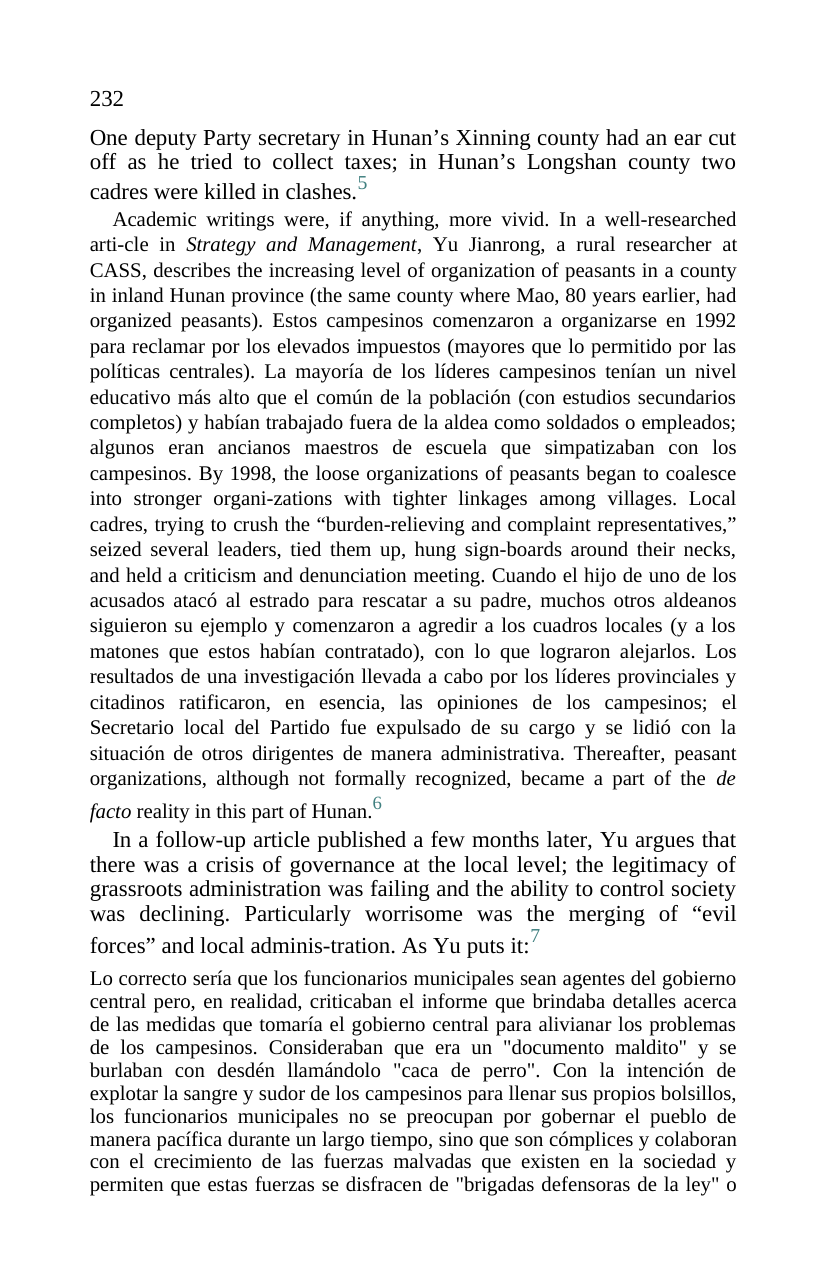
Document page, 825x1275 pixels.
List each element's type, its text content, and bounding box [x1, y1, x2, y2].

text In a follow-up article published a few months later, Yu argues that there was a crisis of governance at the local level; the legitimacy of grassroots administration was failing and the ability to control society was declining. Particularly worrisome was the merging of “evil forces” and local adminis-tration. As Yu puts it:7 [89, 827, 737, 960]
text 232 [89, 84, 737, 111]
text Lo correcto sería que los funcionarios municipales sean agentes del gobierno central pero, en realidad, criticaban el informe que brindaba detalles acerca de las medidas que tomaría el gobierno central para alivianar los problemas de los campesinos. Consideraban que era un "documento maldito" y se burlaban con desdén llamándolo "caca de perro". Con la intención de explotar la sangre y sudor de los campesinos para llenar sus propios bolsillos, los funcionarios municipales no se preocupan por gobernar el pueblo de manera pacífica durante un largo tiempo, sino que son cómplices y colaboran con el crecimiento de las fuerzas malvadas que existen en la sociedad y permiten que estas fuerzas se disfracen de "brigadas defensoras de la ley" o [89, 967, 737, 1196]
text Academic writings were, if anything, more vivid. In a well-researched arti-cle in Strategy and Management, Yu Jianrong, a rural researcher at CASS, describes the increasing level of organization of peasants in a county in inland Hunan province (the same county where Mao, 80 years earlier, had organized peasants). Estos campesinos comenzaron a organizarse en 1992 para reclamar por los elevados impuestos (mayores que lo permitido por las políticas centrales). La mayoría de los líderes campesinos tenían un nivel educativo más alto que el común de la población (con estudios secundarios completos) y habían trabajado fuera de la aldea como soldados o empleados; algunos eran ancianos maestros de escuela que simpatizaban con los campesinos. By 1998, the loose organizations of peasants began to coalesce into stronger organi-zations with tighter linkages among villages. Local cadres, trying to crush the “burden-relieving and complaint representatives,” seized several leaders, tied them up, hung sign-boards around their necks, and held a criticism and denunciation meeting. Cuando el hijo de uno de los acusados atacó al estrado para rescatar a su padre, muchos otros aldeanos siguieron su ejemplo y comenzaron a agredir a los cuadros locales (y a los matones que estos habían contratado), con lo que lograron alejarlos. Los resultados de una investigación llevada a cabo por los líderes provinciales y citadinos ratificaron, en esencia, las opiniones de los campesinos; el Secretario local del Partido fue expulsado de su cargo y se lidió con la situación de otros dirigentes de manera administrativa. Thereafter, peasant organizations, although not formally recognized, became a part of the de facto reality in this part of Hunan.6 [89, 207, 737, 824]
text One deputy Party secretary in Hunan’s Xinning county had an ear cut off as he tried to collect taxes; in Hunan’s Longshan county two cadres were killed in clashes.5 [89, 127, 737, 207]
